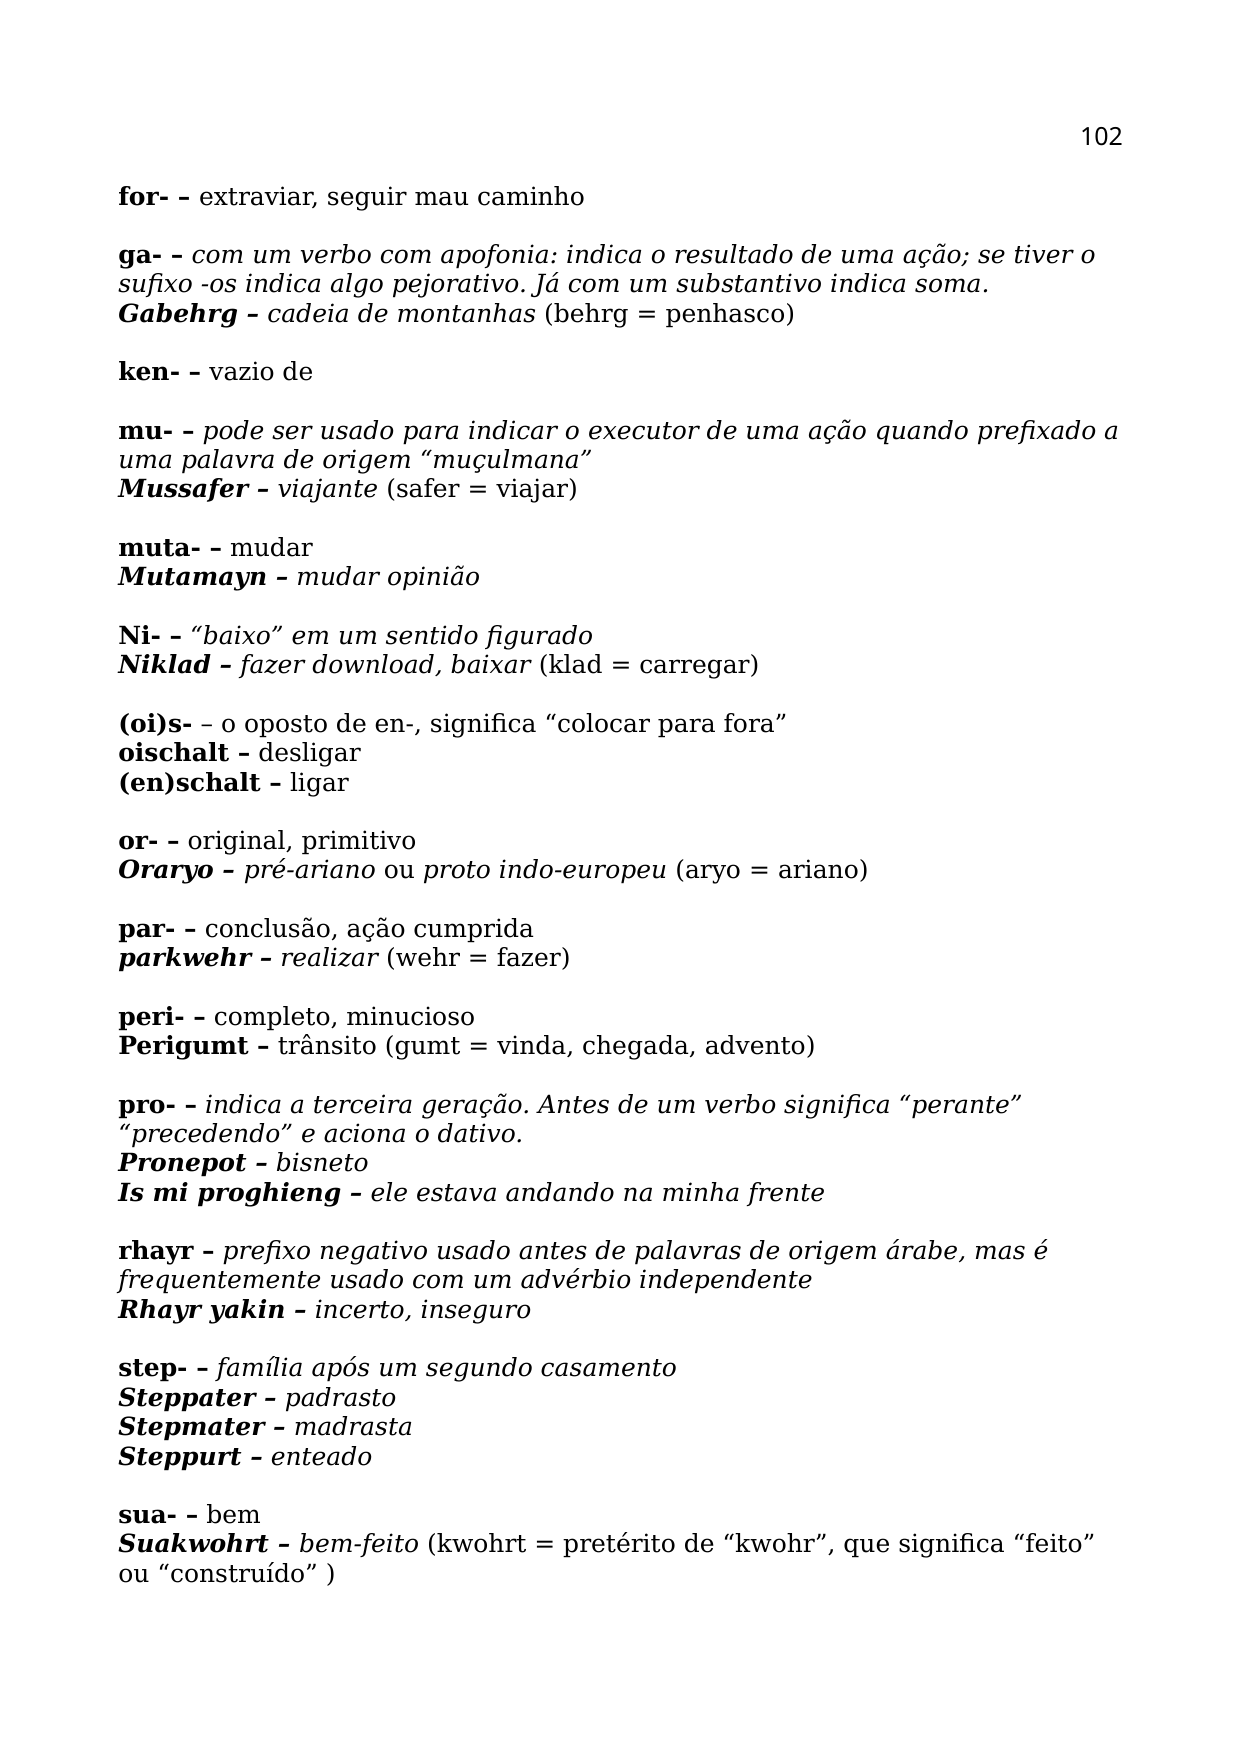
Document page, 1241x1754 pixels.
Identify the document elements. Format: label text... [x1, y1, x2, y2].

text rhayr – prefixo negativo usado antes de palavras de origem árabe, mas é frequentemente usado com um advérbio independente [118, 1236, 1123, 1295]
text Stepmater – madrasta [118, 1412, 1123, 1441]
text or- – original, primitivo [118, 826, 1123, 855]
text Steppurt – enteado [118, 1441, 1123, 1471]
text sua- – bem [118, 1500, 1123, 1529]
text ken- – vazio de [118, 357, 1123, 387]
text (oi)s- – o oposto de en-, significa “colocar para fora” [118, 709, 1123, 738]
text Gabehrg – cadeia de montanhas (behrg = penhasco) [118, 299, 1123, 328]
text (en)schalt – ligar [118, 767, 1123, 797]
text Steppater – padrasto [118, 1383, 1123, 1412]
text parkwehr – realizar (wehr = fazer) [118, 943, 1123, 973]
text Suakwohrt – bem-feito (kwohrt = pretérito de “kwohr”, que significa “feito” ou “construído” ) [118, 1529, 1123, 1588]
text Niklad – fazer download, baixar (klad = carregar) [118, 650, 1123, 679]
text Ni- – “baixo” em um sentido figurado [118, 621, 1123, 650]
text Oraryo – pré-ariano ou proto indo-europeu (aryo = ariano) [118, 855, 1123, 885]
text for- – extraviar, seguir mau caminho [118, 182, 1123, 211]
text Mussafer – viajante (safer = viajar) [118, 474, 1123, 504]
text Is mi proghieng – ele estava andando na minha frente [118, 1178, 1123, 1207]
text ga- – com um verbo com apofonia: indica o resultado de uma ação; se tiver o sufixo -os indica algo pejorativo. Já com um substantivo indica soma. [118, 240, 1123, 299]
text par- – conclusão, ação cumprida [118, 914, 1123, 943]
text peri- – completo, minucioso [118, 1002, 1123, 1031]
text step- – família após um segundo casamento [118, 1353, 1123, 1383]
text Rhayr yakin – incerto, inseguro [118, 1295, 1123, 1324]
text muta- – mudar [118, 533, 1123, 562]
text mu- – pode ser usado para indicar o executor de uma ação quando prefixado a uma palavra de origem “muçulmana” [118, 416, 1123, 474]
text pro- – indica a terceira geração. Antes de um verbo significa “perante” “precedendo” e aciona o dativo. [118, 1090, 1123, 1148]
text Mutamayn – mudar opinião [118, 562, 1123, 592]
text Perigumt – trânsito (gumt = vinda, chegada, advento) [118, 1031, 1123, 1061]
text oischalt – desligar [118, 738, 1123, 767]
text Pronepot – bisneto [118, 1148, 1123, 1178]
